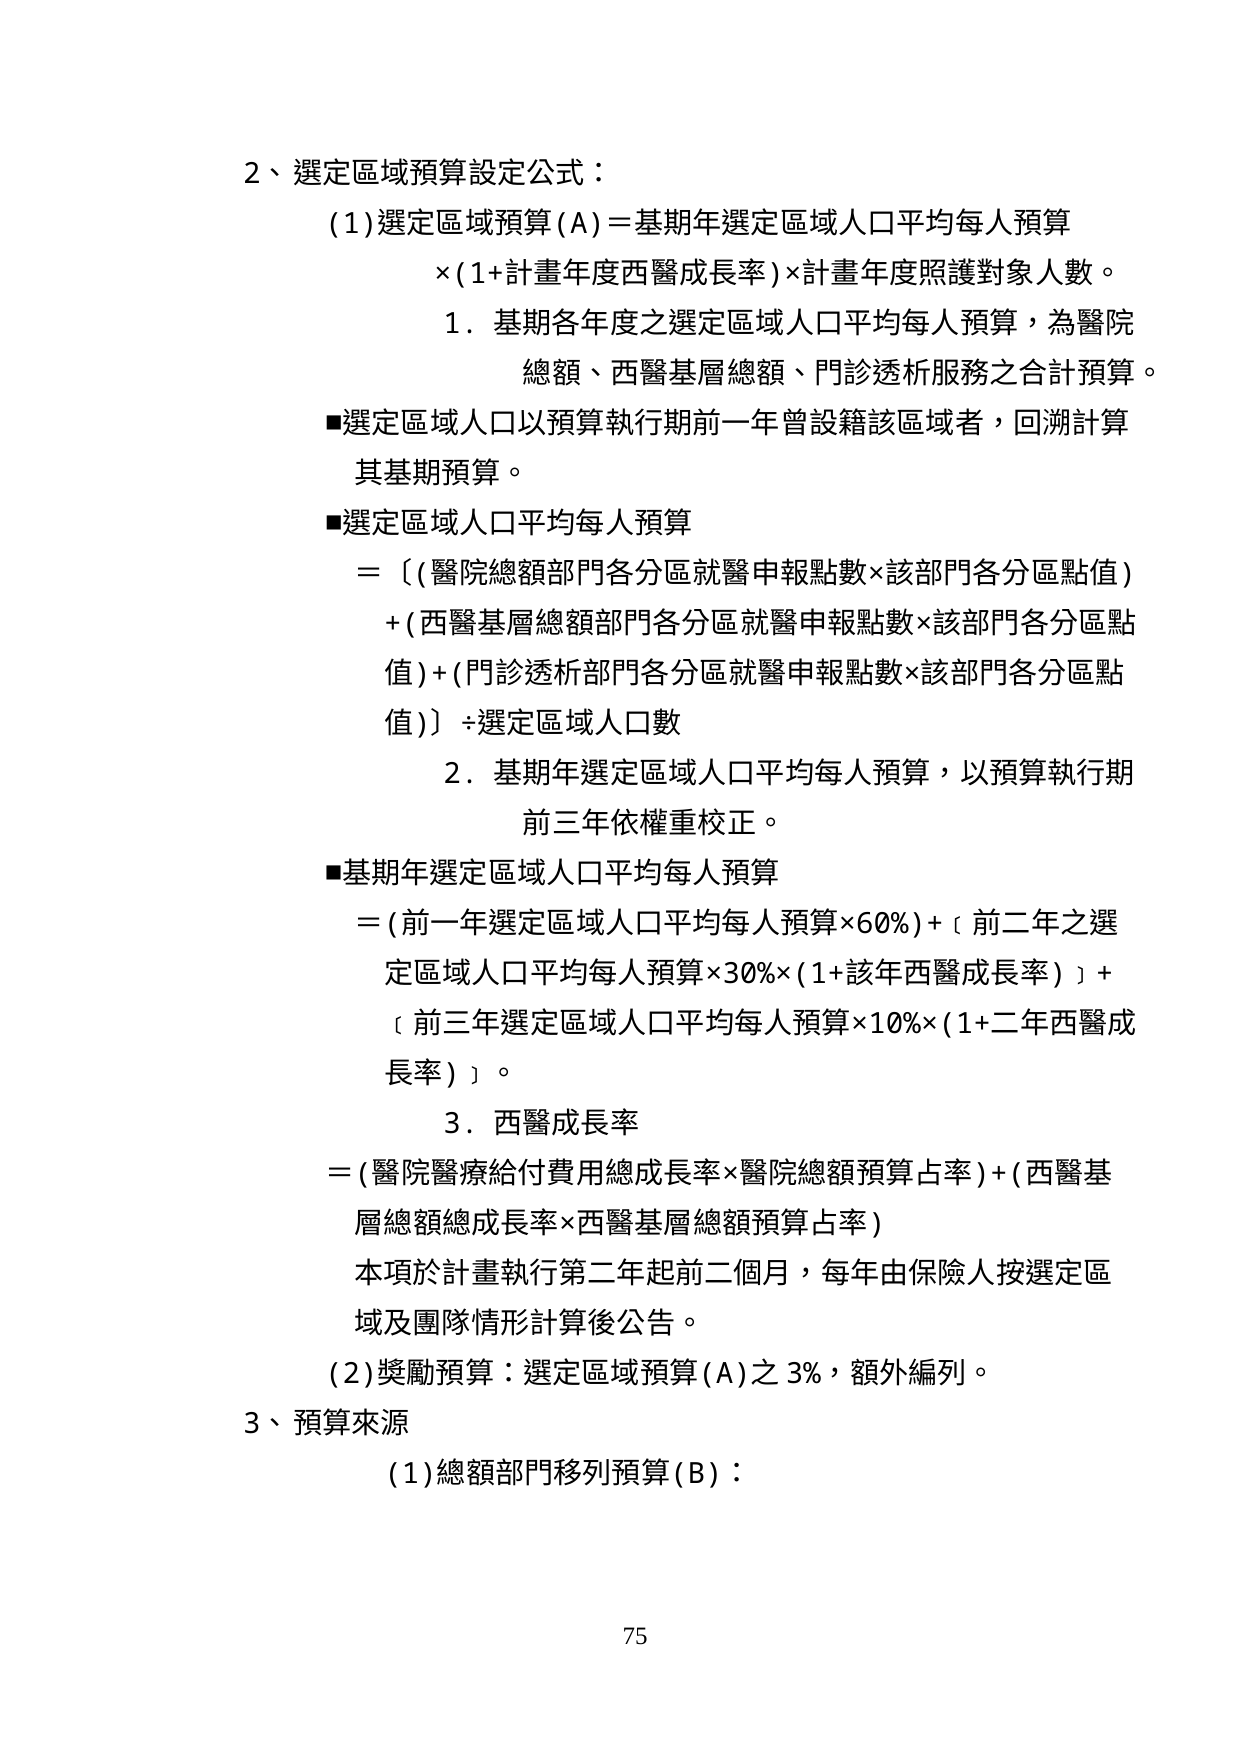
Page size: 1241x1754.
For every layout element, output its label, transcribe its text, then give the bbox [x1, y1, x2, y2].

list 基期各年度之選定區域人口平均每人預算，為醫院總額、西醫基層總額、門診透析服務之合計預算。 [443, 293, 1137, 393]
text 本項於計畫執行第二年起前二個月，每年由保險人按選定區域及團隊情形計算後公告。 [354, 1243, 1137, 1343]
list 預算來源 [243, 1393, 1137, 1443]
list 選定區域預算設定公式： [243, 143, 1137, 193]
list 奬勵預算：選定區域預算(A)之3%，額外編列。 [325, 1343, 1137, 1393]
list 基期年選定區域人口平均每人預算，以預算執行期前三年依權重校正。 [443, 743, 1137, 843]
text ＝〔(醫院總額部門各分區就醫申報點數×該部門各分區點值)+(西醫基層總額部門各分區就醫申報點數×該部門各分區點值)+(門診透析部門各分區就醫申報點數×該部門各分區點值)〕÷選定區域人口數 [354, 543, 1137, 743]
text ■選定區域人口平均每人預算 [325, 493, 1137, 543]
list 總額部門移列預算(B)： [384, 1443, 1137, 1493]
text ■基期年選定區域人口平均每人預算 [324, 843, 1137, 893]
text ＝(前一年選定區域人口平均每人預算×60%)+﹝前二年之選定區域人口平均每人預算×30%×(1+該年西醫成長率)﹞+﹝前三年選定區域人口平均每人預算×10%×(1+二年西醫成長率)﹞。 [354, 893, 1137, 1093]
list 西醫成長率 [443, 1093, 1137, 1143]
text ■選定區域人口以預算執行期前一年曾設籍該區域者，回溯計算其基期預算。 [325, 393, 1137, 493]
list 選定區域預算(A)＝基期年選定區域人口平均每人預算×(1+計畫年度西醫成長率)×計畫年度照護對象人數。 [325, 193, 1137, 293]
text ＝(醫院醫療給付費用總成長率×醫院總額預算占率)+(西醫基層總額總成長率×西醫基層總額預算占率) [325, 1143, 1137, 1243]
